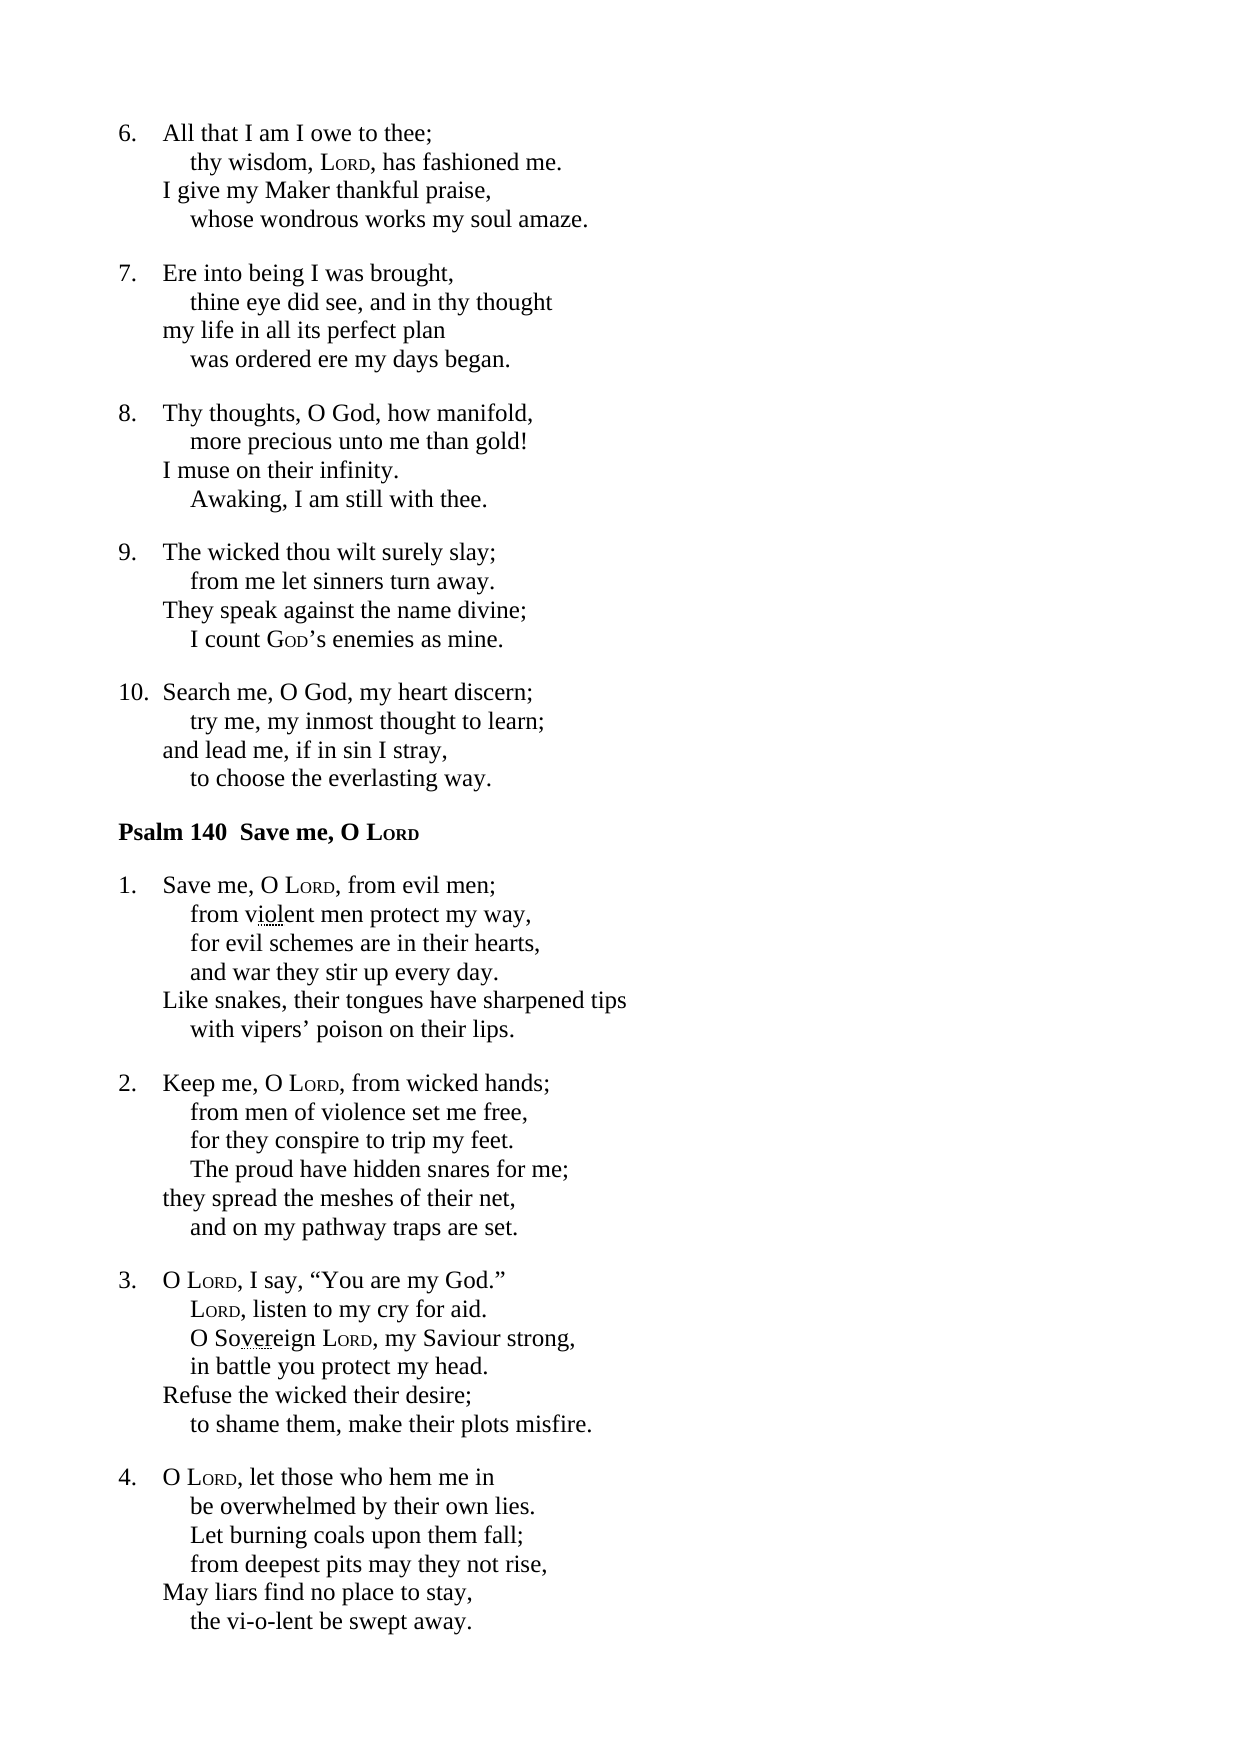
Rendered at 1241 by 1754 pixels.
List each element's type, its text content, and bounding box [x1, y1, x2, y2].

text 2. Keep me, O Lord, from wicked hands; [118, 1068, 1122, 1097]
text I give my Maker thankful praise, [162, 176, 1122, 204]
text for evil schemes are in their hearts, [171, 928, 1122, 957]
text Awaking, I am still with thee. [171, 484, 1122, 513]
text 7. Ere into being I was brought, [118, 258, 1122, 287]
text They speak against the name divine; [162, 595, 1122, 624]
text and lead me, if in sin I stray, [162, 735, 1122, 763]
text from me let sinners turn away. [171, 566, 1122, 595]
text with vipers’ poison on their lips. [171, 1014, 1122, 1043]
text and war they stir up every day. [171, 957, 1122, 986]
text the vi-o-lent be swept away. [171, 1606, 1122, 1635]
text 6. All that I am I owe to thee; [118, 118, 1122, 147]
text Lord, listen to my cry for aid. [171, 1294, 1122, 1323]
text was ordered ere my days began. [171, 344, 1122, 373]
text 8. Thy thoughts, O God, how manifold, [118, 398, 1122, 426]
text from deepest pits may they not rise, [171, 1549, 1122, 1577]
text 1. Save me, O Lord, from evil men; [118, 871, 1122, 899]
text The proud have hidden snares for me; [171, 1154, 1122, 1183]
text from men of violence set me free, [171, 1097, 1122, 1125]
text they spread the meshes of their net, [162, 1183, 1122, 1212]
subtitle Psalm 140 Save me, O Lord [118, 817, 1122, 846]
text be overwhelmed by their own lies. [171, 1491, 1122, 1520]
text from violent men protect my way, [171, 899, 1122, 928]
text my life in all its perfect plan [162, 315, 1122, 344]
text and on my pathway traps are set. [171, 1212, 1122, 1240]
text thy wisdom, Lord, has fashioned me. [171, 147, 1122, 176]
text I muse on their infinity. [162, 455, 1122, 484]
text Let burning coals upon them fall; [171, 1520, 1122, 1549]
text Like snakes, their tongues have sharpened tips [162, 986, 1122, 1014]
text I count God’s enemies as mine. [171, 624, 1122, 652]
text to shame them, make their plots misfire. [171, 1409, 1122, 1438]
text 9. The wicked thou wilt surely slay; [118, 537, 1122, 566]
text for they conspire to trip my feet. [171, 1125, 1122, 1154]
text 10. Search me, O God, my heart discern; [118, 677, 1122, 706]
text more precious unto me than gold! [171, 426, 1122, 455]
text whose wondrous works my soul amaze. [171, 204, 1122, 233]
text to choose the everlasting way. [171, 763, 1122, 792]
text try me, my inmost thought to learn; [171, 706, 1122, 735]
text May liars find no place to stay, [162, 1577, 1122, 1606]
text 3. O Lord, I say, “You are my God.” [118, 1265, 1122, 1294]
text O Sovereign Lord, my Saviour strong, [171, 1323, 1122, 1351]
text 4. O Lord, let those who hem me in [118, 1462, 1122, 1491]
text thine eye did see, and in thy thought [171, 287, 1122, 315]
text Refuse the wicked their desire; [162, 1380, 1122, 1409]
text in battle you protect my head. [171, 1351, 1122, 1380]
